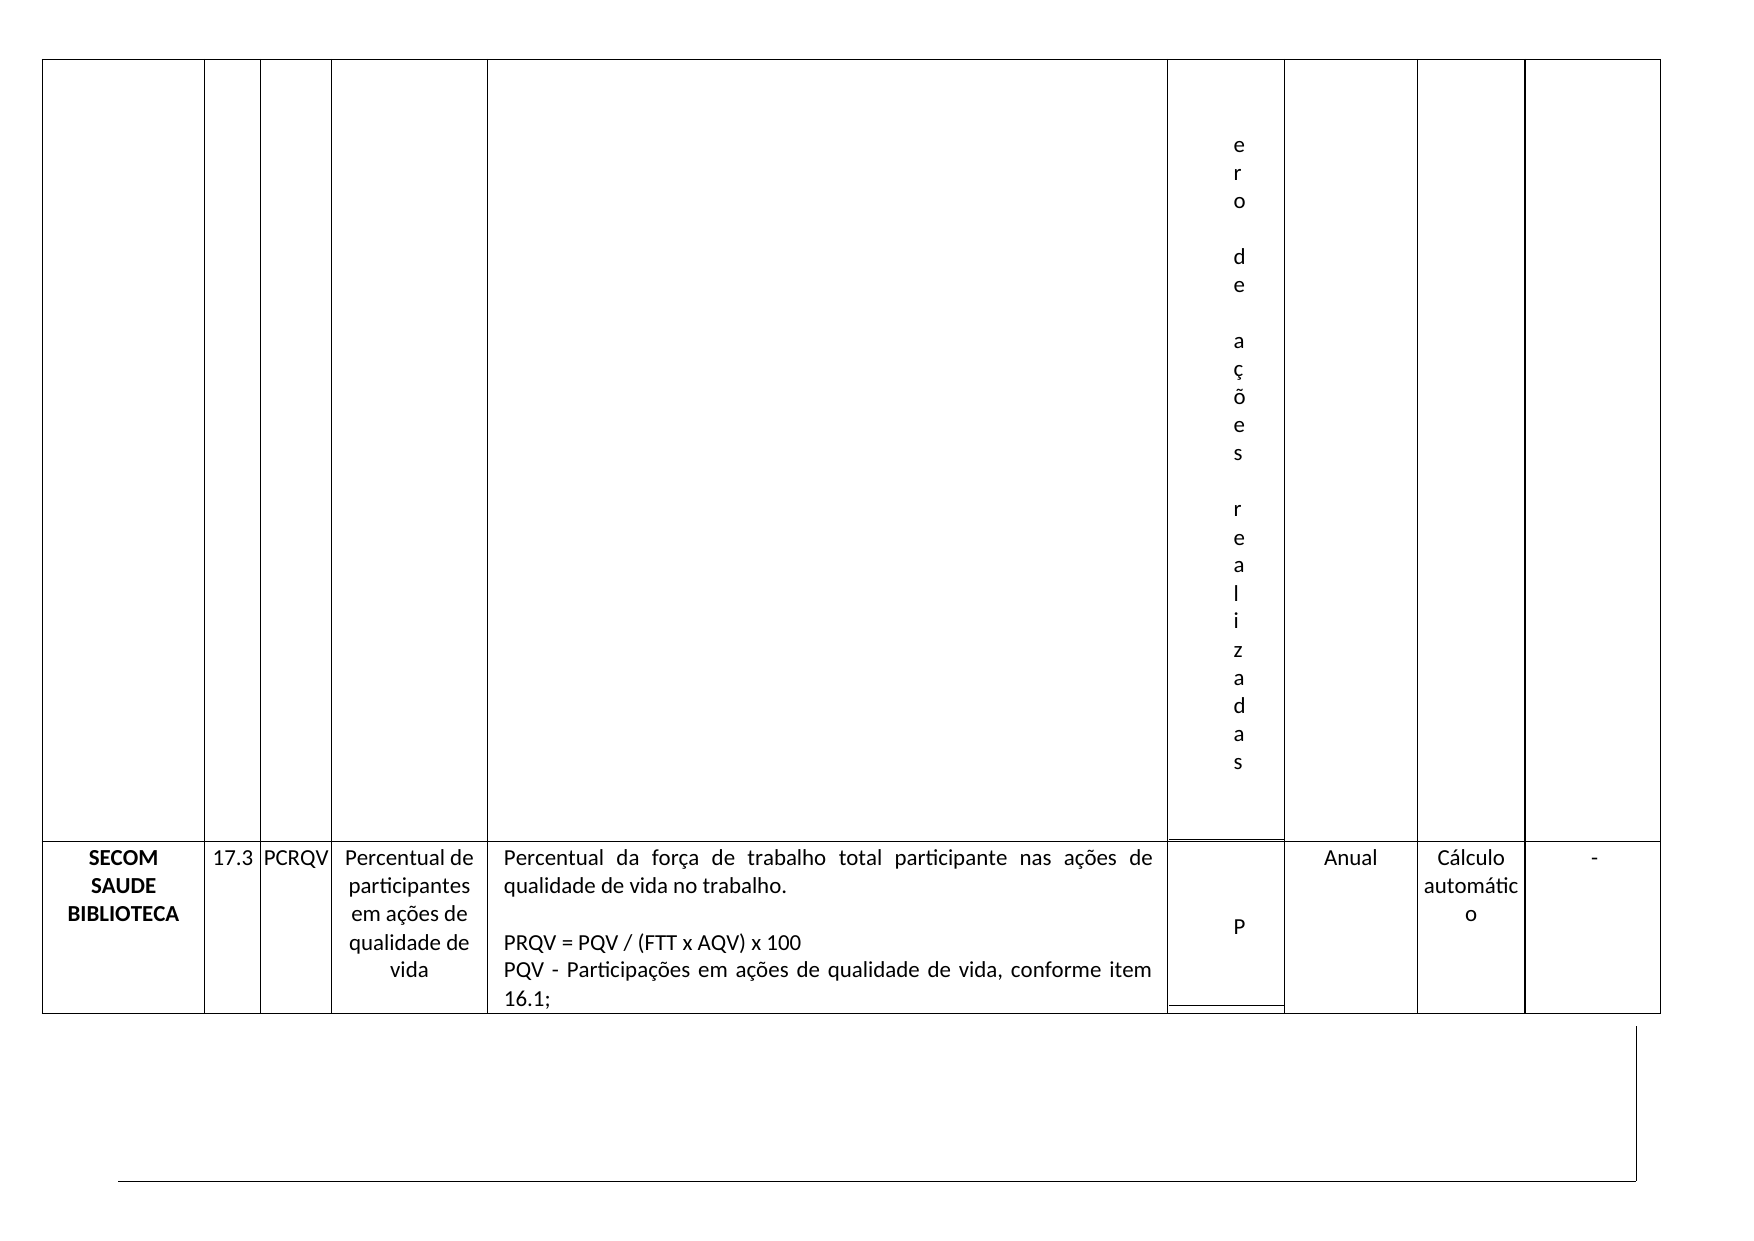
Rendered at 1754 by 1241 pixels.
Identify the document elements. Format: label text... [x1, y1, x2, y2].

table_cell [1526, 60, 1660, 841]
table_cell [205, 60, 260, 841]
table_cell Cálculo automático [1418, 842, 1524, 1013]
table_cell ero de ações realizadas [1168, 60, 1284, 841]
table_cell - [1526, 842, 1660, 1013]
table_cell 17.3 [205, 842, 260, 1013]
table_cell [1418, 60, 1524, 841]
table_cell PCRQV [261, 842, 331, 1013]
table_cell [43, 60, 204, 841]
table_cell P [1168, 842, 1284, 1013]
table_cell [1285, 60, 1417, 841]
table_cell SECOM SAUDE BIBLIOTECA [43, 842, 204, 1013]
table_cell Anual [1285, 842, 1417, 1013]
table_cell [332, 60, 487, 841]
table_cell [488, 60, 1167, 841]
table_cell Percentual da força de trabalho total participante nas ações de qualidade de vida no trabalho. PRQV = PQV / (FTT x AQV) x 100 PQV - Participações em ações de qualidade de vida, conforme item 16.1; [488, 842, 1167, 1013]
table_cell [261, 60, 331, 841]
table_cell Percentual de participantes em ações de qualidade de vida [332, 842, 487, 1013]
